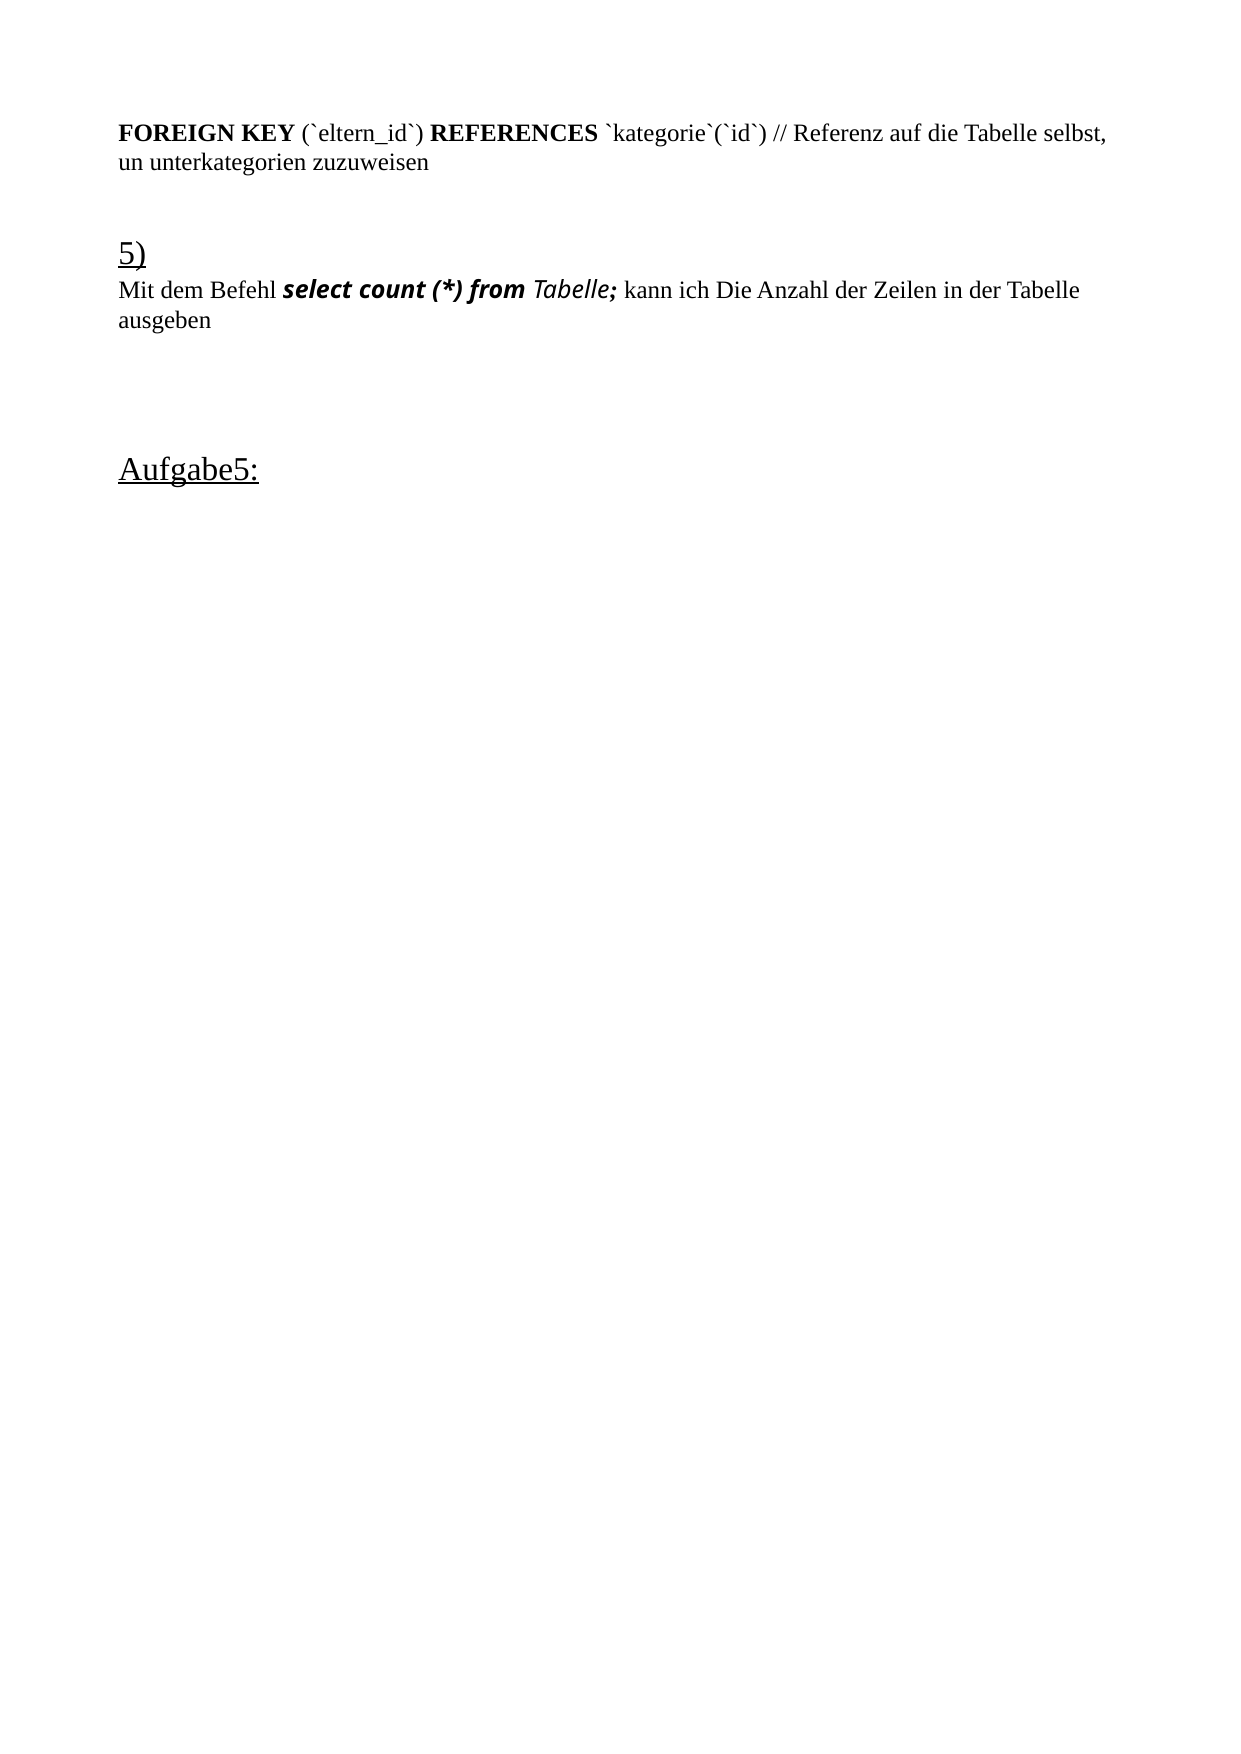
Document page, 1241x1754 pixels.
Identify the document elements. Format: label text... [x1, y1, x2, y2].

text Aufgabe5: [118, 449, 1122, 488]
text 5) [118, 233, 1122, 271]
text FOREIGN KEY (`eltern_id`) REFERENCES `kategorie`(`id`) // Referenz auf die Tabelle selbst, un unterkategorien zuzuweisen [118, 118, 1122, 176]
text Mit dem Befehl select count (*) from Tabelle; kann ich Die Anzahl der Zeilen in der Tabelle ausgeben [118, 271, 1122, 334]
